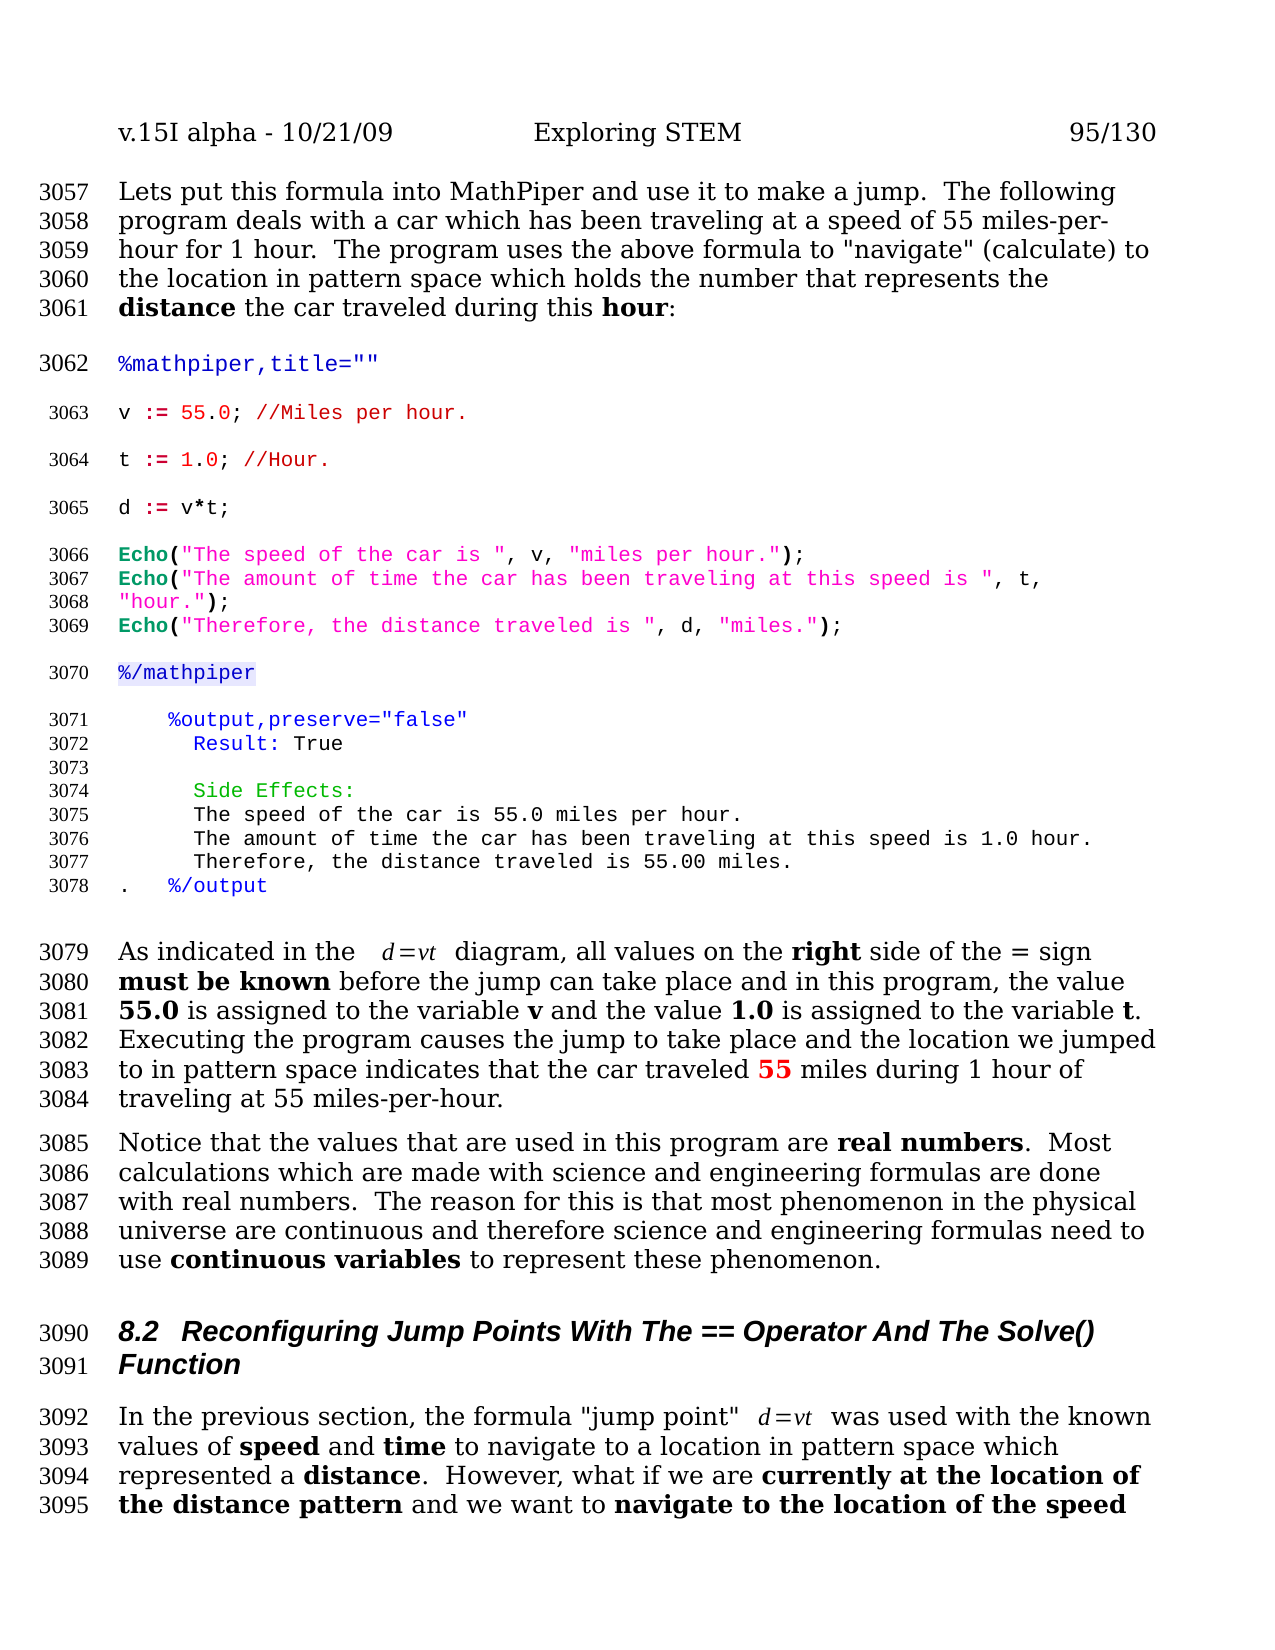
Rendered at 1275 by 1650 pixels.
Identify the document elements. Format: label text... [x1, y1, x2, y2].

text Therefore, the distance traveled is 55.00 miles. [118, 851, 1157, 875]
text The amount of time the car has been traveling at this speed is 1.0 hour. [118, 828, 1157, 851]
subtitle Reconfiguring Jump Points With The == Operator And The Solve() Function [118, 1314, 1157, 1381]
text Notice that the values that are used in this program are real numbers. Most calculations which are made with science and engineering formulas are done with real numbers. The reason for this is that most phenomenon in the physical universe are continuous and therefore science and engineering formulas need to use continuous variables to represent these phenomenon. [118, 1128, 1157, 1274]
text As indicated in the diagram, all values on the right side of the = sign must be known before the jump can take place and in this program, the value 55.0 is assigned to the variable v and the value 1.0 is assigned to the variable t. Executing the program causes the jump to take place and the location we jumped to in pattern space indicates that the car traveled 55 miles during 1 hour of traveling at 55 miles-per-hour. [118, 937, 1157, 1113]
text %output,preserve="false" [118, 709, 1157, 733]
text Echo("Therefore, the distance traveled is ", d, "miles."); [118, 615, 1157, 638]
text Side Effects: [118, 780, 1157, 804]
text %mathpiper,title="" [118, 352, 1157, 378]
text In the previous section, the formula "jump point"was used with the known values of speed and time to navigate to a location in pattern space which represented a distance. However, what if we are currently at the location of the distance pattern and we want to navigate to the location of the speed [118, 1402, 1157, 1519]
text d := v*t; [118, 497, 1157, 520]
text Echo("The amount of time the car has been traveling at this speed is ", t, "hour."); [118, 568, 1157, 615]
text t := 1.0; //Hour. [118, 449, 1157, 473]
text %/mathpiper [118, 662, 1157, 686]
text Lets put this formula into MathPiper and use it to make a jump. The following program deals with a car which has been traveling at a speed of 55 miles-per-hour for 1 hour. The program uses the above formula to "navigate" (calculate) to the location in pattern space which holds the number that represents the distance the car traveled during this hour: [118, 177, 1157, 323]
text . %/output [118, 875, 1157, 899]
text Result: True [118, 733, 1157, 757]
text Echo("The speed of the car is ", v, "miles per hour."); [118, 544, 1157, 568]
text The speed of the car is 55.0 miles per hour. [118, 804, 1157, 828]
text v := 55.0; //Miles per hour. [118, 402, 1157, 426]
